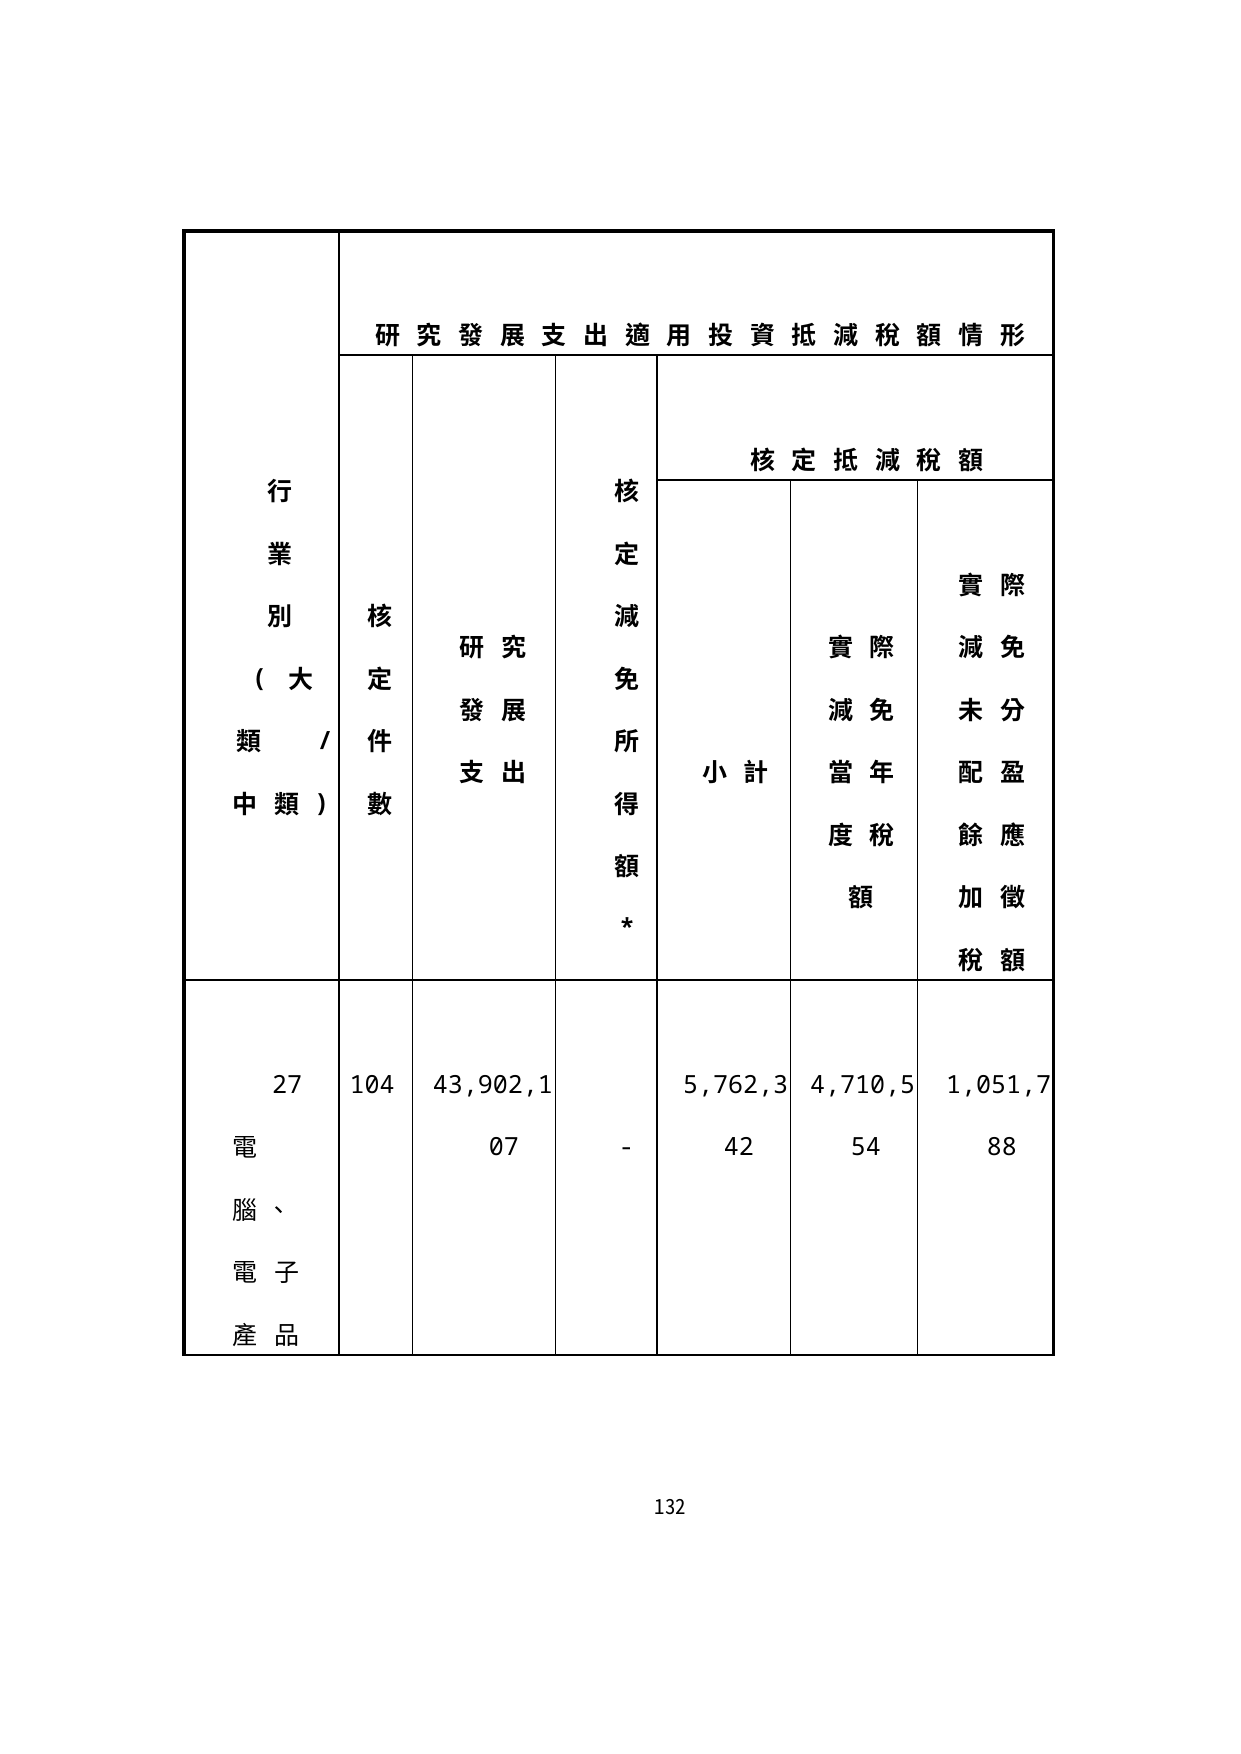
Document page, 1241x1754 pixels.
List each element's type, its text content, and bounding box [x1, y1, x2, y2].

table_cell 1,051,788 [918, 981, 1052, 1354]
table_cell 核定減免所得額* [556, 356, 656, 979]
table_cell 5,762,342 [658, 981, 790, 1354]
table_header 行 業 別 (大類 / 中類) [186, 233, 338, 979]
table_cell 核定件數 [340, 356, 412, 979]
table_cell 43,902,107 [413, 981, 555, 1354]
table_cell 實際減免未分配盈餘應加徵稅額 [918, 481, 1052, 979]
table_cell 4,710,554 [791, 981, 917, 1354]
table_cell 研究發展支出 [413, 356, 555, 979]
table_cell - [556, 981, 656, 1354]
table_cell 27電腦、電子產品 [186, 981, 338, 1354]
table_cell 實際減免當年度稅額 [791, 481, 917, 979]
table_cell 小計 [658, 481, 790, 979]
table_header 研究發展支出適用投資抵減稅額情形 [340, 233, 1052, 354]
table_cell 104 [340, 981, 412, 1354]
table_cell 核定抵減稅額 [658, 356, 1052, 479]
